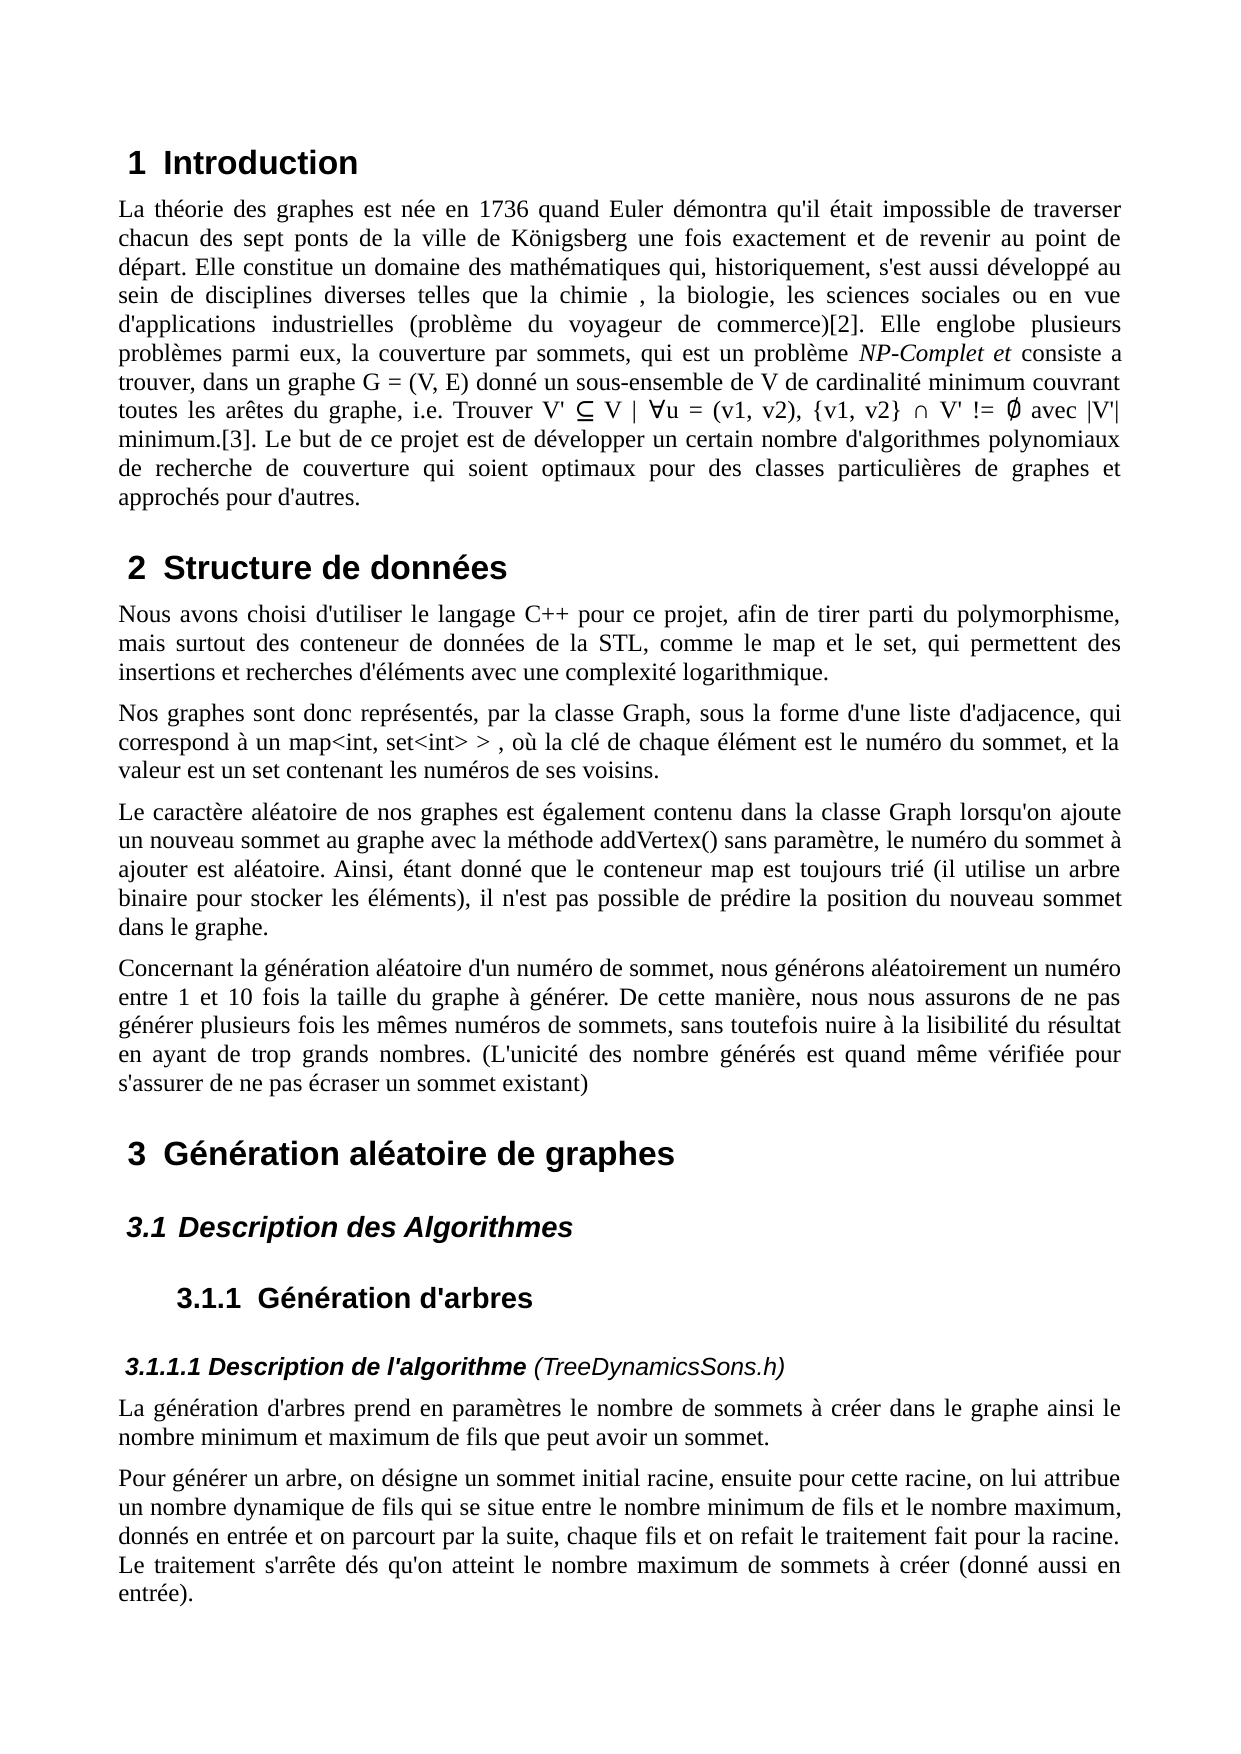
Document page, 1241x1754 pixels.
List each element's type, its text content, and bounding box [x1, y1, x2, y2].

subtitle Structure de données [118, 548, 1122, 587]
subtitle Génération aléatoire de graphes [118, 1134, 1122, 1173]
text Concernant la génération aléatoire d'un numéro de sommet, nous générons aléatoirement un numéro entre 1 et 10 fois la taille du graphe à générer. De cette manière, nous nous assurons de ne pas générer plusieurs fois les mêmes numéros de sommets, sans toutefois nuire à la lisibilité du résultat en ayant de trop grands nombres. (L'unicité des nombre générés est quand même vérifiée pour s'assurer de ne pas écraser un sommet existant) [118, 953, 1122, 1097]
subtitle Description de l'algorithme (TreeDynamicsSons.h) [118, 1352, 1122, 1381]
subtitle Introduction [118, 143, 1122, 182]
subtitle Génération d'arbres [168, 1281, 1122, 1315]
text La génération d'arbres prend en paramètres le nombre de sommets à créer dans le graphe ainsi le nombre minimum et maximum de fils que peut avoir un sommet. [118, 1393, 1122, 1451]
text La théorie des graphes est née en 1736 quand Euler démontra qu'il était impossible de traverser chacun des sept ponts de la ville de Königsberg une fois exactement et de revenir au point de départ. Elle constitue un domaine des mathématiques qui, historiquement, s'est aussi développé au sein de disciplines diverses telles que la chimie , la biologie, les sciences sociales ou en vue d'applications industrielles (problème du voyageur de commerce)[2]. Elle englobe plusieurs problèmes parmi eux, la couverture par sommets, qui est un problème NP-Complet et consiste a trouver, dans un graphe G = (V, E) donné un sous-ensemble de V de cardinalité minimum couvrant toutes les arêtes du graphe, i.e. Trouver V' ⊆ V | ∀u = (v1, v2), {v1, v2} ∩ V' != ∅ avec |V'| minimum.[3]. Le but de ce projet est de développer un certain nombre d'algorithmes polynomiaux de recherche de couverture qui soient optimaux pour des classes particulières de graphes et approchés pour d'autres. [118, 194, 1122, 511]
text Nous avons choisi d'utiliser le langage C++ pour ce projet, afin de tirer parti du polymorphisme, mais surtout des conteneur de données de la STL, comme le map et le set, qui permettent des insertions et recherches d'éléments avec une complexité logarithmique. [118, 599, 1122, 685]
subtitle Description des Algorithmes [118, 1210, 1122, 1244]
text Nos graphes sont donc représentés, par la classe Graph, sous la forme d'une liste d'adjacence, qui correspond à un map<int, set<int> > , où la clé de chaque élément est le numéro du sommet, et la valeur est un set contenant les numéros de ses voisins. [118, 698, 1122, 784]
text Pour générer un arbre, on désigne un sommet initial racine, ensuite pour cette racine, on lui attribue un nombre dynamique de fils qui se situe entre le nombre minimum de fils et le nombre maximum, donnés en entrée et on parcourt par la suite, chaque fils et on refait le traitement fait pour la racine. Le traitement s'arrête dés qu'on atteint le nombre maximum de sommets à créer (donné aussi en entrée). [118, 1463, 1122, 1607]
text Le caractère aléatoire de nos graphes est également contenu dans la classe Graph lorsqu'on ajoute un nouveau sommet au graphe avec la méthode addVertex() sans paramètre, le numéro du sommet à ajouter est aléatoire. Ainsi, étant donné que le conteneur map est toujours trié (il utilise un arbre binaire pour stocker les éléments), il n'est pas possible de prédire la position du nouveau sommet dans le graphe. [118, 797, 1122, 940]
